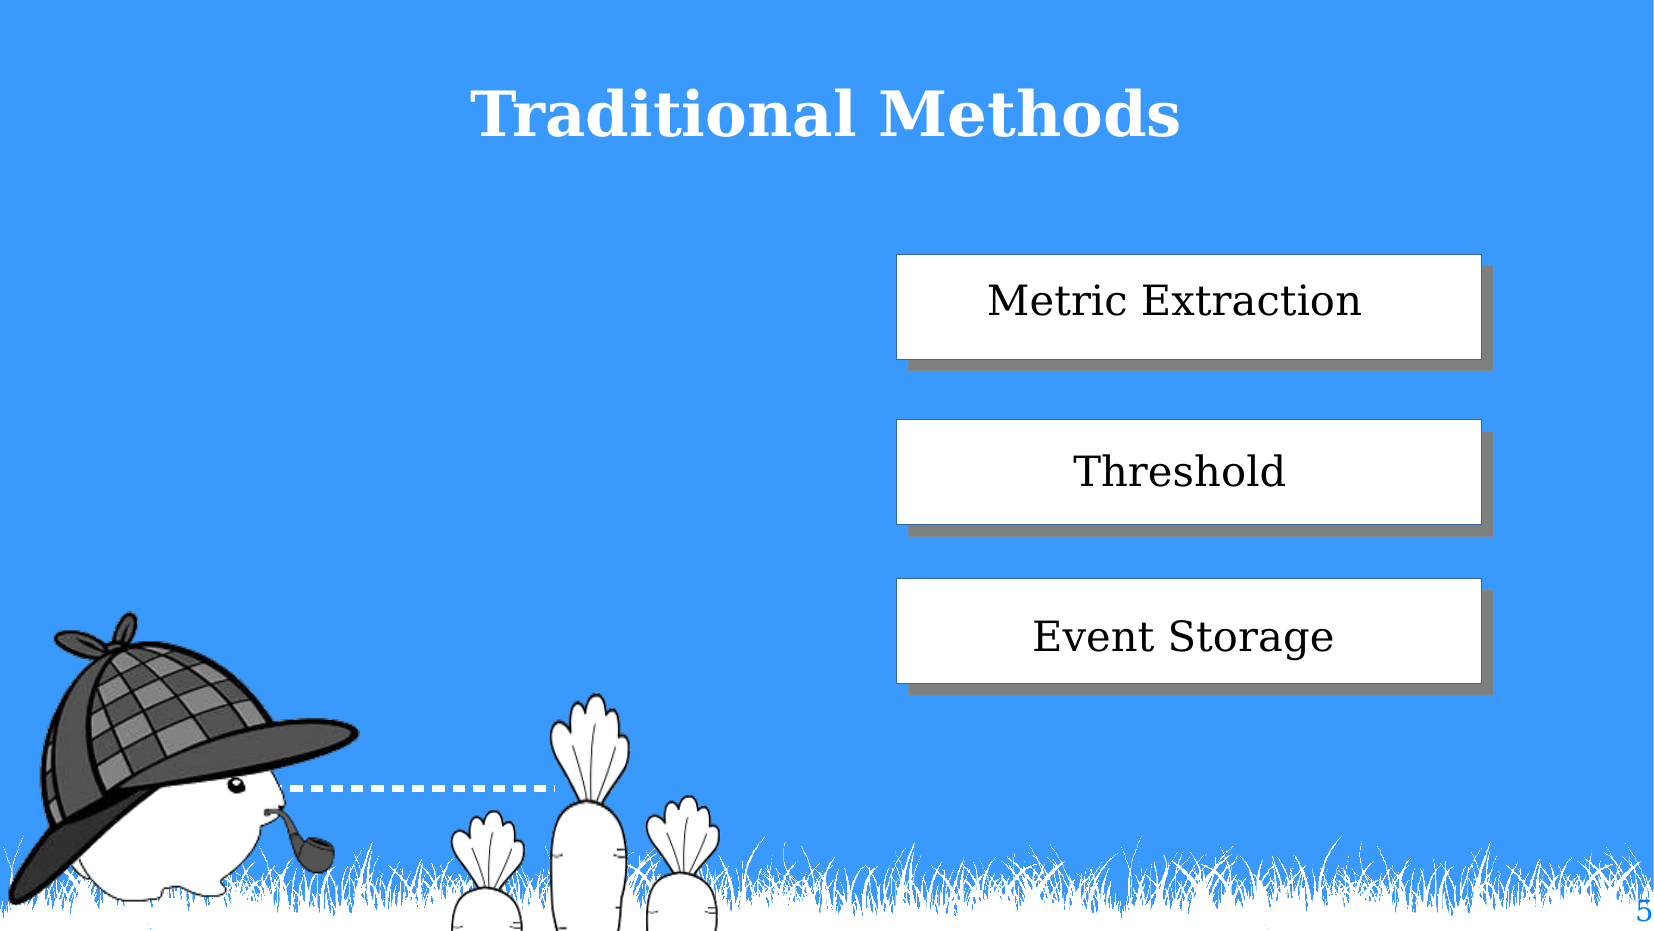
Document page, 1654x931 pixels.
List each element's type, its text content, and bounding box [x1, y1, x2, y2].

picture [0, 0, 1654, 931]
text_box [896, 578, 1482, 684]
title [82, 37, 1571, 193]
text_box Metric Extraction [972, 269, 1392, 333]
title [45, 234, 1591, 486]
text_box Event Storage [1017, 605, 1362, 669]
text_box Threshold [1058, 439, 1302, 504]
text_box [896, 419, 1482, 525]
